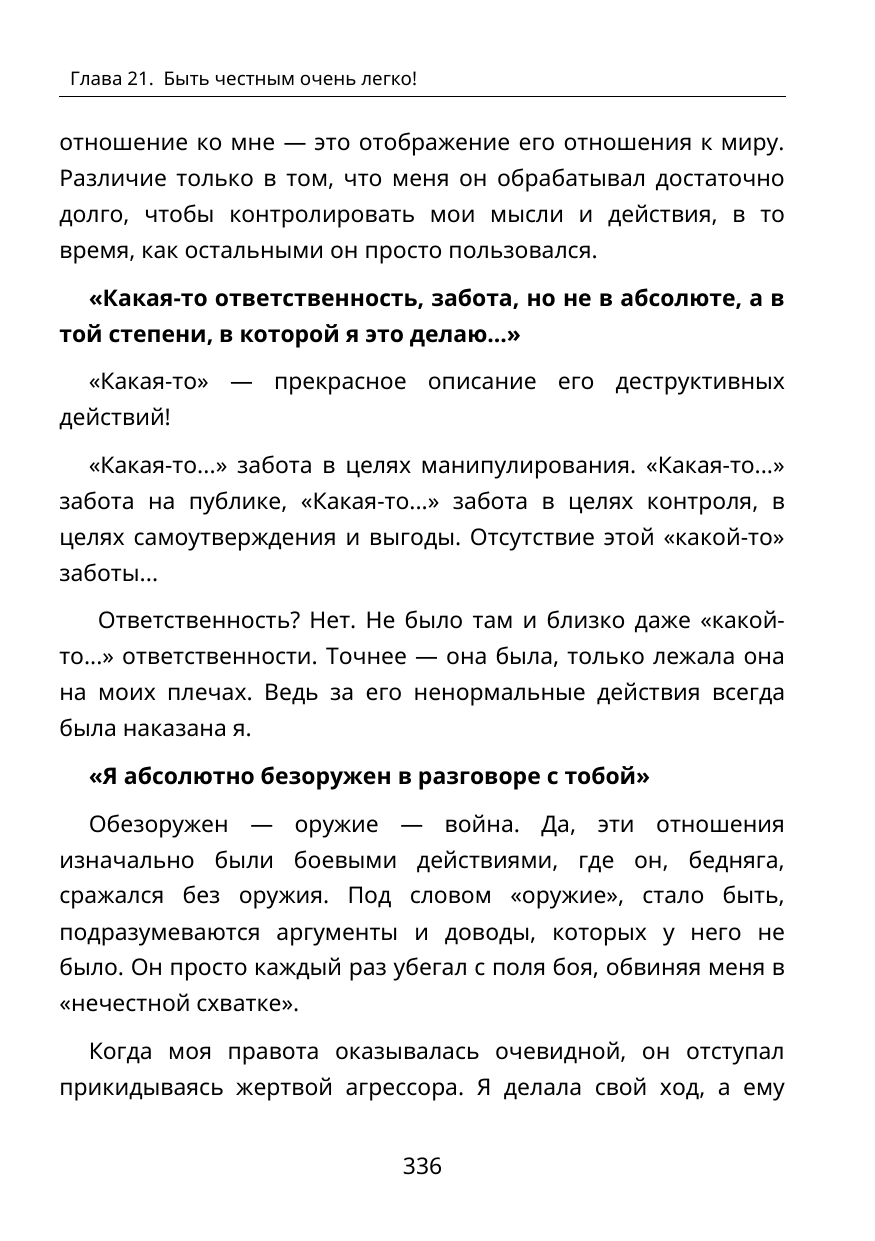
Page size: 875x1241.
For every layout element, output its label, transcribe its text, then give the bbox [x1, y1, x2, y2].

text отношение ко мне — это отображение его отношения к миру. Различие только в том, что меня он обрабатывал достаточно долго, чтобы контролировать мои мысли и действия, в то время, как остальными он просто пользовался. [59, 126, 786, 265]
text «Какая-то ответственность, забота, но не в абсолюте, а в той степени, в которой я это делаю...» [59, 282, 786, 349]
text Когда моя правота оказывалась очевидной, он отступал прикидываясь жертвой агрессора. Я делала свой ход, а ему [59, 1035, 786, 1102]
text «Какая-то» — прекрасное описание его деструктивных действий! [59, 365, 786, 432]
text «Я абсолютно безоружен в разговоре с тобой» [59, 760, 786, 791]
text Обезоружен — оружие — война. Да, эти отношения изначально были боевыми действиями, где он, бедняга, сражался без оружия. Под словом «оружие», стало быть, подразумеваются аргументы и доводы, которых у него не было. Он просто каждый раз убегал с поля боя, обвиняя меня в «нечестной схватке». [59, 808, 786, 1018]
text Ответственность? Нет. Не было там и близко даже «какой-то...» ответственности. Точнее — она была, только лежала она на моих плечах. Ведь за его ненормальные действия всегда была наказана я. [59, 604, 786, 743]
text «Какая-то...» забота в целях манипулирования. «Какая-то...» забота на публике, «Какая-то...» забота в целях контроля, в целях самоутверждения и выгоды. Отсутствие этой «какой-то» заботы... [59, 449, 786, 588]
